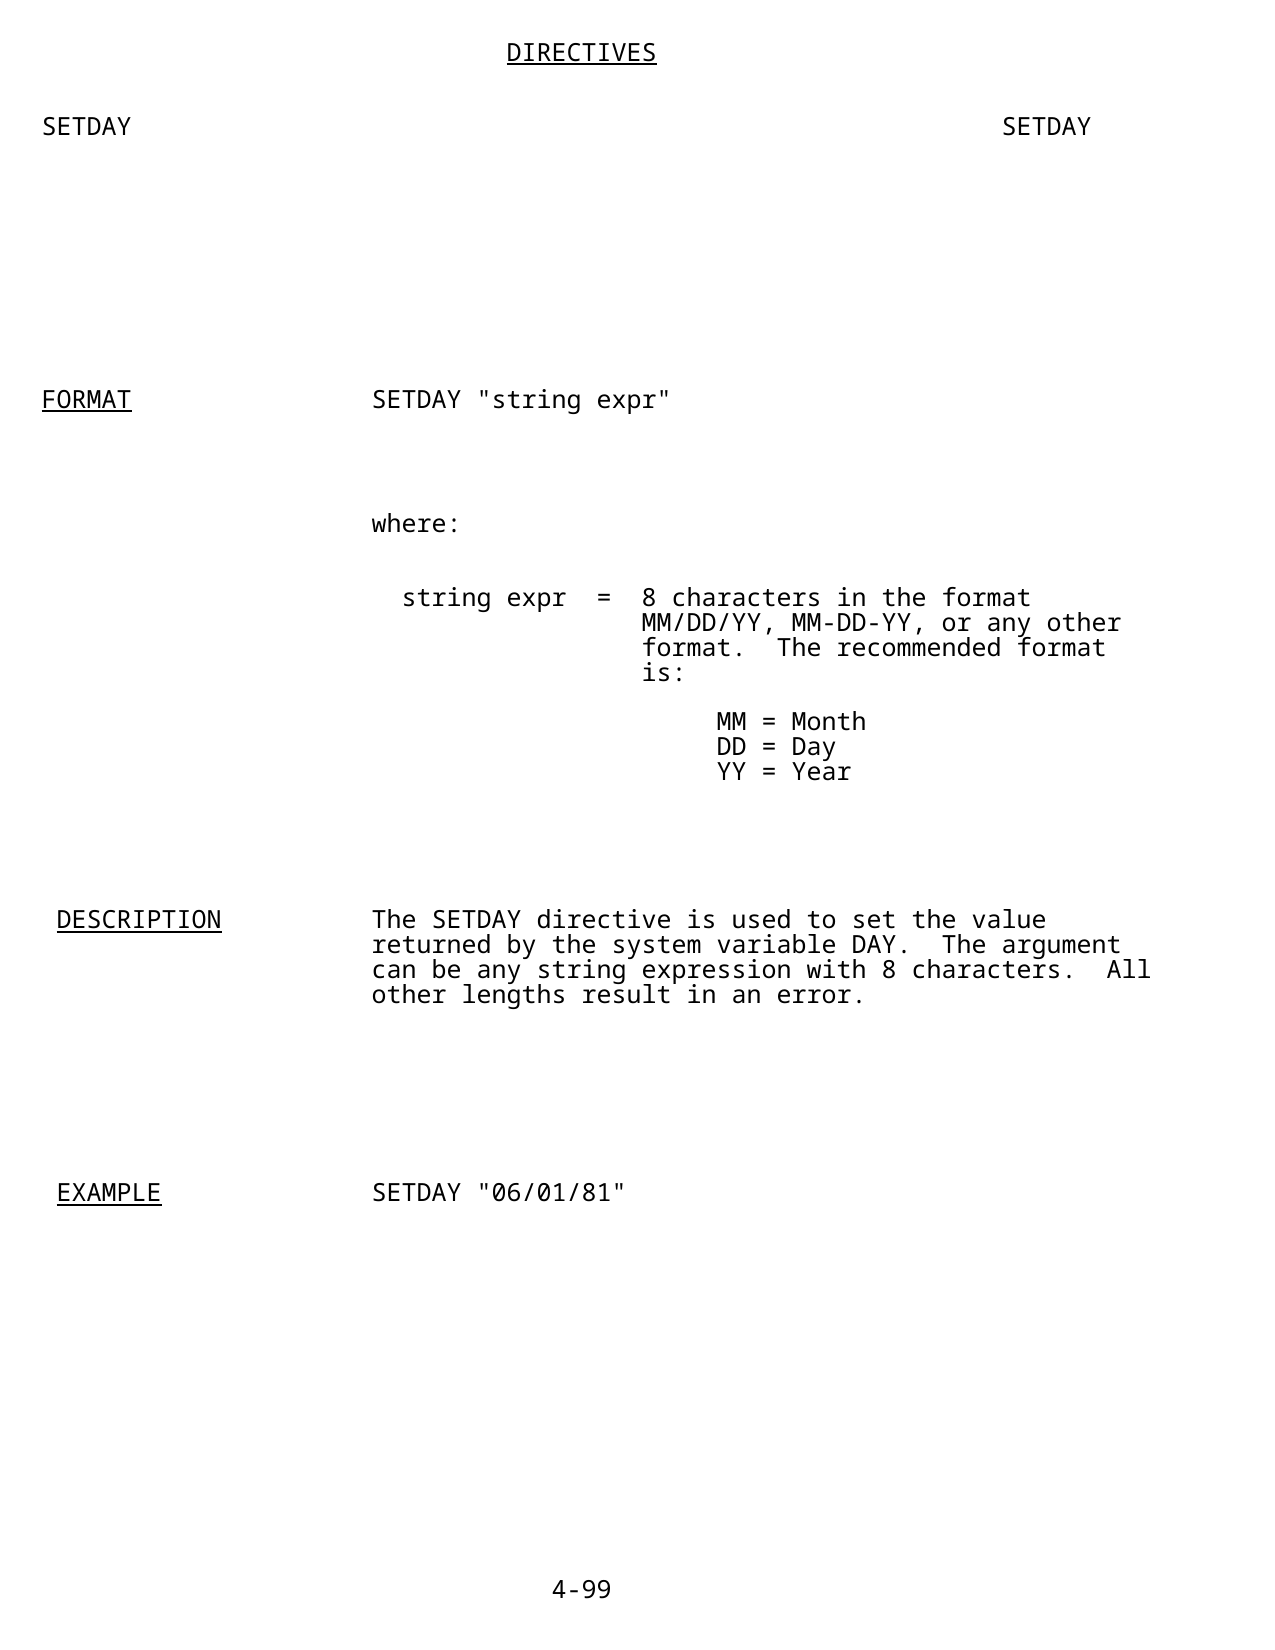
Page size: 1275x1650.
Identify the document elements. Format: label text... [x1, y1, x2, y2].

text other lengths result in an error. [41, 983, 1234, 1008]
text MM/DD/YY, MM-DD-YY, or any other [41, 612, 1234, 636]
text MM = Month [41, 711, 1234, 736]
text string expr = 8 characters in the format [41, 587, 1234, 612]
text DD = Day [41, 736, 1234, 760]
text DIRECTIVES [41, 41, 1234, 66]
text is: [41, 661, 1234, 686]
text 4-99 [41, 1578, 1234, 1603]
text where: [41, 512, 1234, 537]
text EXAMPLE SETDAY "06/01/81" [41, 1182, 1234, 1207]
text DESCRIPTION The SETDAY directive is used to set the value [41, 909, 1234, 934]
text can be any string expression with 8 characters. All [41, 959, 1234, 983]
text SETDAY SETDAY [41, 116, 1234, 141]
text FORMAT SETDAY "string expr" [41, 388, 1234, 413]
text YY = Year [41, 760, 1234, 785]
text returned by the system variable DAY. The argument [41, 934, 1234, 959]
text format. The recommended format [41, 636, 1234, 661]
